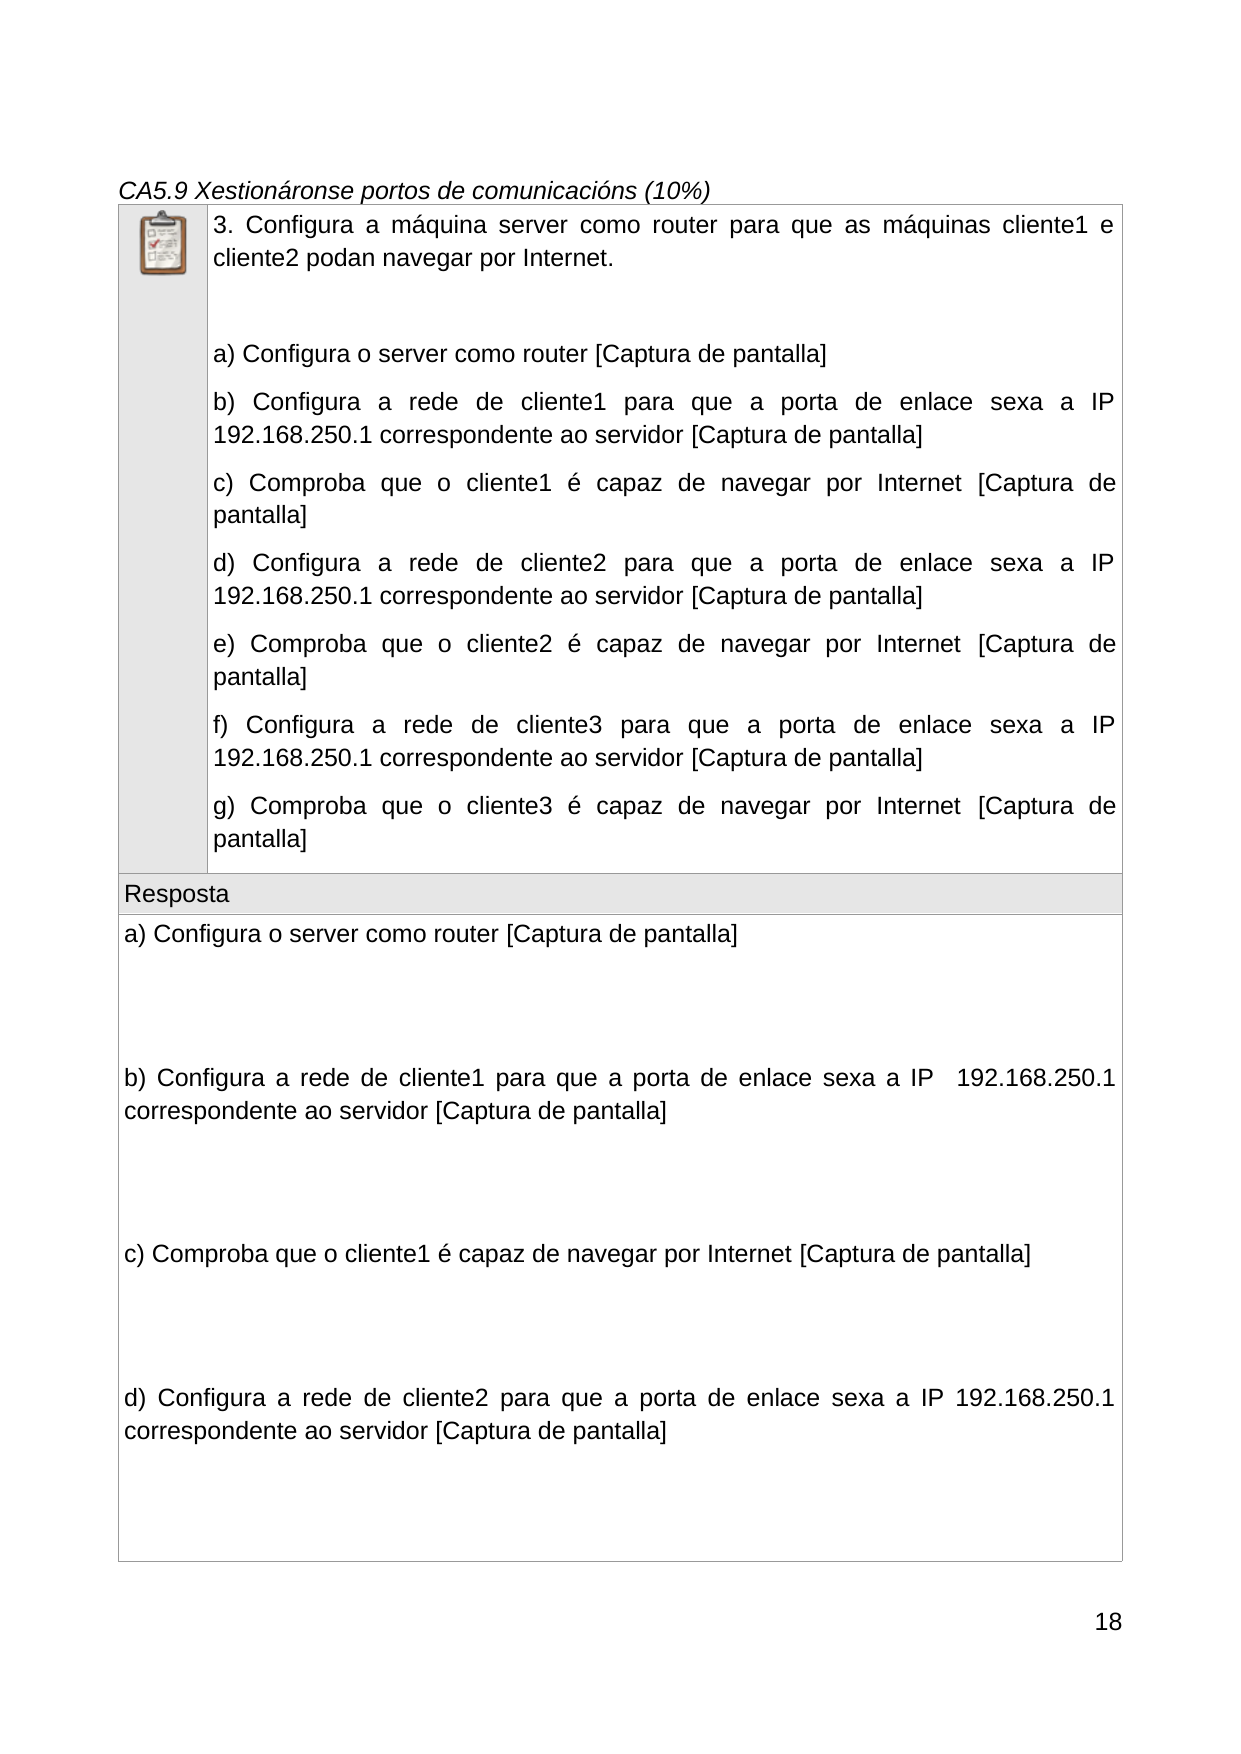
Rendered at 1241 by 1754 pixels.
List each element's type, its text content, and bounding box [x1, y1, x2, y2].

table_header [119, 205, 207, 873]
text CA5.9 Xestionáronse portos de comunicacións (10%) [118, 176, 1122, 204]
table_header 3. Configura a máquina server como router para que as máquinas cliente1 e cliente2 podan navegar por Internet. a) Configura o server como router [Captura de pantalla] b) Configura a rede de cliente1 para que a porta de enlace sexa a IP 192.168.250.1 correspondente ao servidor [Captura de pantalla] c) Comproba que o cliente1 é capaz de navegar por Internet [Captura de pantalla] d) Configura a rede de cliente2 para que a porta de enlace sexa a IP 192.168.250.1 correspondente ao servidor [Captura de pantalla] e) Comproba que o cliente2 é capaz de navegar por Internet [Captura de pantalla] f) Configura a rede de cliente3 para que a porta de enlace sexa a IP 192.168.250.1 correspondente ao servidor [Captura de pantalla] g) Comproba que o cliente3 é capaz de navegar por Internet [Captura de pantalla] [208, 205, 1122, 873]
table_cell Resposta [119, 874, 1122, 913]
table_cell a) Configura o server como router [Captura de pantalla] b) Configura a rede de cliente1 para que a porta de enlace sexa a IP 192.168.250.1 correspondente ao servidor [Captura de pantalla] c) Comproba que o cliente1 é capaz de navegar por Internet [Captura de pantalla] d) Configura a rede de cliente2 para que a porta de enlace sexa a IP 192.168.250.1 correspondente ao servidor [Captura de pantalla] [119, 915, 1122, 1561]
picture [130, 210, 195, 276]
